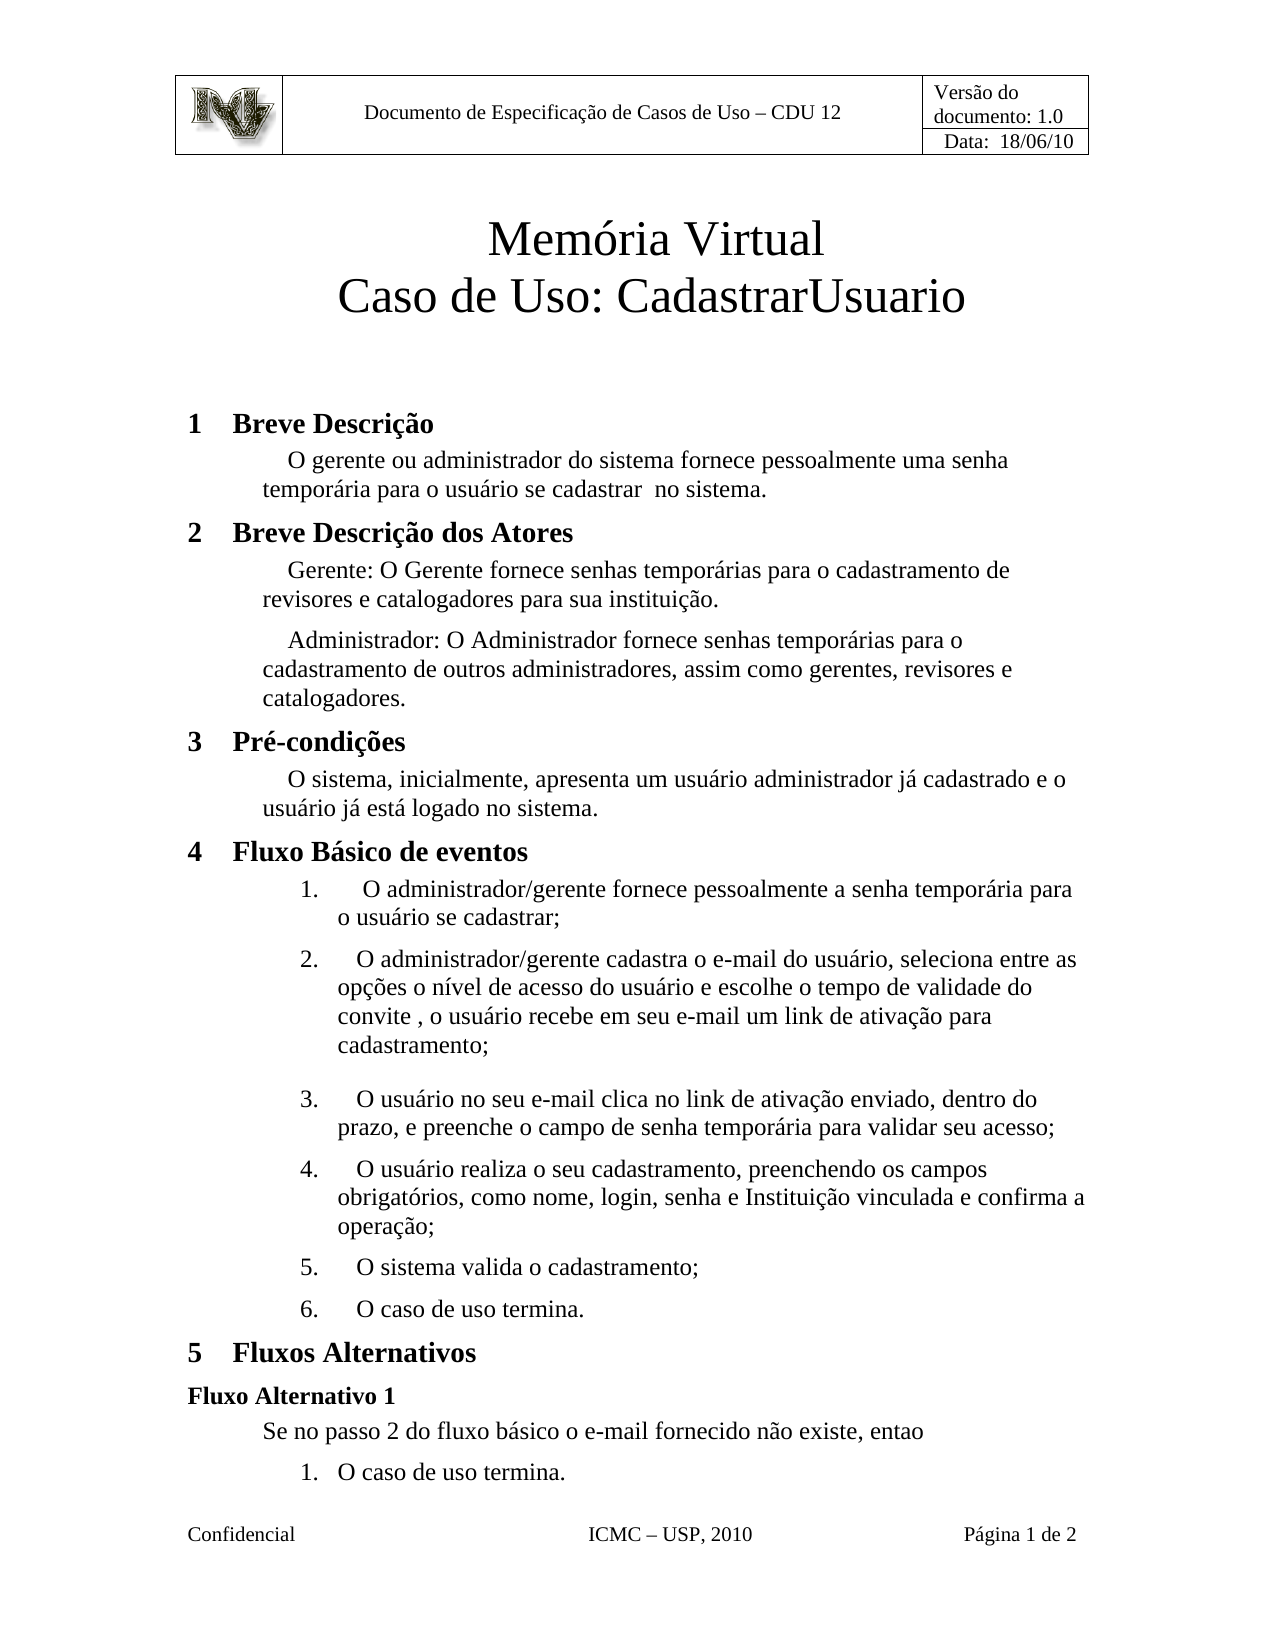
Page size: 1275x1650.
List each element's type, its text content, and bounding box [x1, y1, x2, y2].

subtitle Breve Descrição [187, 406, 1087, 439]
title Memória Virtual Caso de Uso: CadastrarUsuario [187, 208, 1087, 323]
subtitle Fluxo Alternativo 1 [187, 1381, 1087, 1410]
text Se no passo 2 do fluxo básico o e-mail fornecido não existe, entao [262, 1416, 1087, 1445]
list O administrador/gerente fornece pessoalmente a senha temporária para o usuário se cadastrar; [300, 874, 1087, 931]
subtitle Fluxos Alternativos [187, 1335, 1087, 1368]
list O administrador/gerente cadastra o e-mail do usuário, seleciona entre as opções o nível de acesso do usuário e escolhe o tempo de validade do convite , o usuário recebe em seu e-mail um link de ativação para cadastramento; [300, 944, 1087, 1059]
list O usuário realiza o seu cadastramento, preenchendo os campos obrigatórios, como nome, login, senha e Instituição vinculada e confirma a operação; [300, 1154, 1087, 1240]
text O sistema, inicialmente, apresenta um usuário administrador já cadastrado e o usuário já está logado no sistema. [262, 764, 1087, 821]
title O usuário no seu e-mail clica no link de ativação enviado, dentro do prazo, e preenche o campo de senha temporária para validar seu acesso; [300, 1084, 1087, 1141]
list O caso de uso termina. [300, 1294, 1087, 1322]
picture [186, 76, 277, 151]
subtitle Fluxo Básico de eventos [187, 834, 1087, 867]
text Gerente: O Gerente fornece senhas temporárias para o cadastramento de revisores e catalogadores para sua instituição. [262, 555, 1087, 613]
list O caso de uso termina. [300, 1457, 1087, 1486]
text O gerente ou administrador do sistema fornece pessoalmente uma senha temporária para o usuário se cadastrar no sistema. [262, 446, 1087, 503]
subtitle Breve Descrição dos Atores [187, 516, 1087, 549]
list O sistema valida o cadastramento; [300, 1252, 1087, 1281]
subtitle Pré-condições [187, 724, 1087, 758]
text Administrador: O Administrador fornece senhas temporárias para o cadastramento de outros administradores, assim como gerentes, revisores e catalogadores. [262, 625, 1087, 712]
